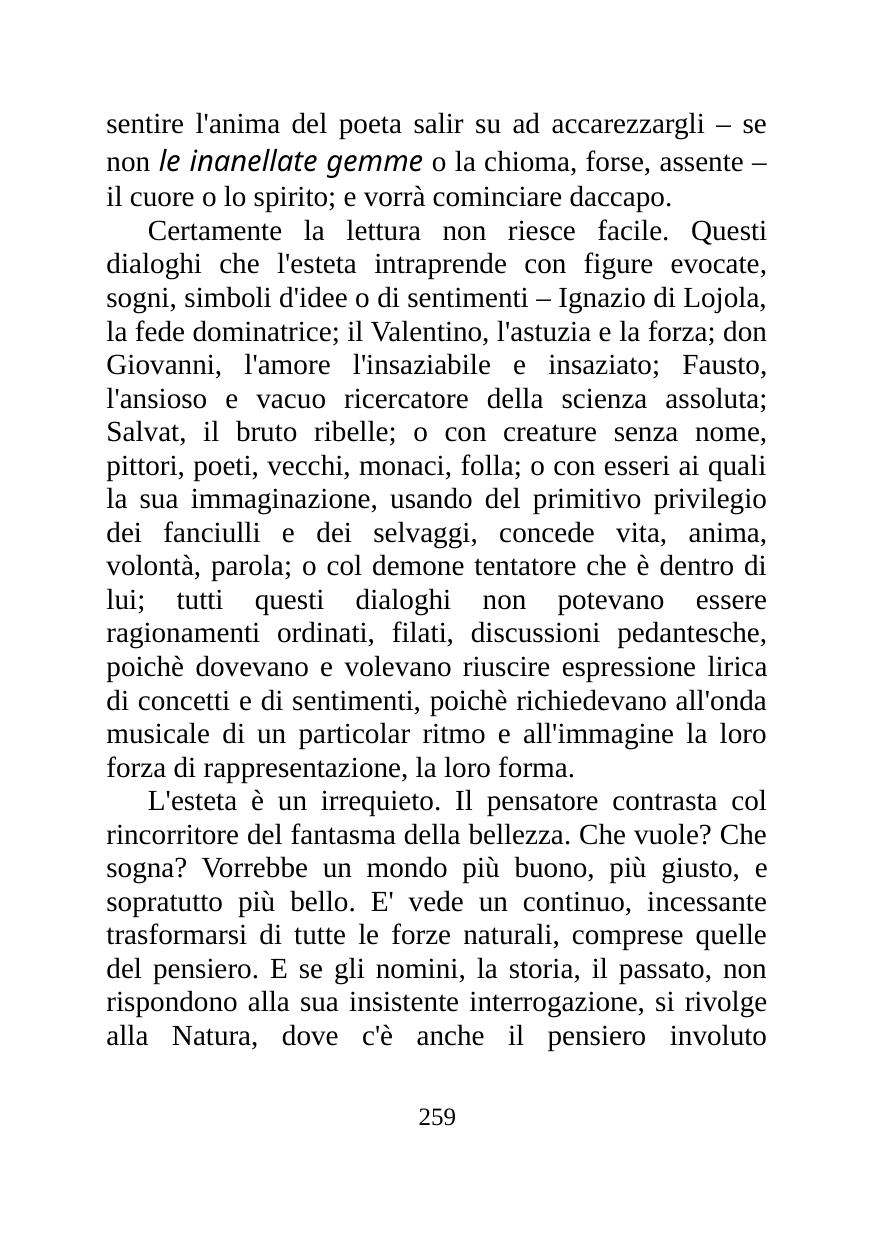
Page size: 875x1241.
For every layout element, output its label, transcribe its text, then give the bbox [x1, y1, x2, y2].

text sentire l'anima del poeta salir su ad accarezzargli – se non le inanellate gemme o la chioma, forse, assente – il cuore o lo spirito; e vorrà cominciare daccapo. [106, 106, 768, 213]
text L'esteta è un irrequieto. Il pensatore contrasta col rincorritore del fantasma della bellezza. Che vuole? Che sogna? Vorrebbe un mondo più buono, più giusto, e sopratutto più bello. E' vede un continuo, incessante trasformarsi di tutte le forze naturali, comprese quelle del pensiero. E se gli nomini, la storia, il passato, non rispondono alla sua insistente interrogazione, si rivolge alla Natura, dove c'è anche il pensiero involuto [106, 783, 768, 1052]
text Certamente la lettura non riesce facile. Questi dialoghi che l'esteta intraprende con figure evocate, sogni, simboli d'idee o di sentimenti – Ignazio di Lojola, la fede dominatrice; il Valentino, l'astuzia e la forza; don Giovanni, l'amore l'insaziabile e insaziato; Fausto, l'ansioso e vacuo ricercatore della scienza assoluta; Salvat, il bruto ribelle; o con creature senza nome, pittori, poeti, vecchi, monaci, folla; o con esseri ai quali la sua immaginazione, usando del primitivo privilegio dei fanciulli e dei selvaggi, concede vita, anima, volontà, parola; o col demone tentatore che è dentro di lui; tutti questi dialoghi non potevano essere ragionamenti ordinati, filati, discussioni pedantesche, poichè dovevano e volevano riuscire espressione lirica di concetti e di sentimenti, poichè richiedevano all'onda musicale di un particolar ritmo e all'immagine la loro forza di rappresentazione, la loro forma. [106, 213, 768, 783]
